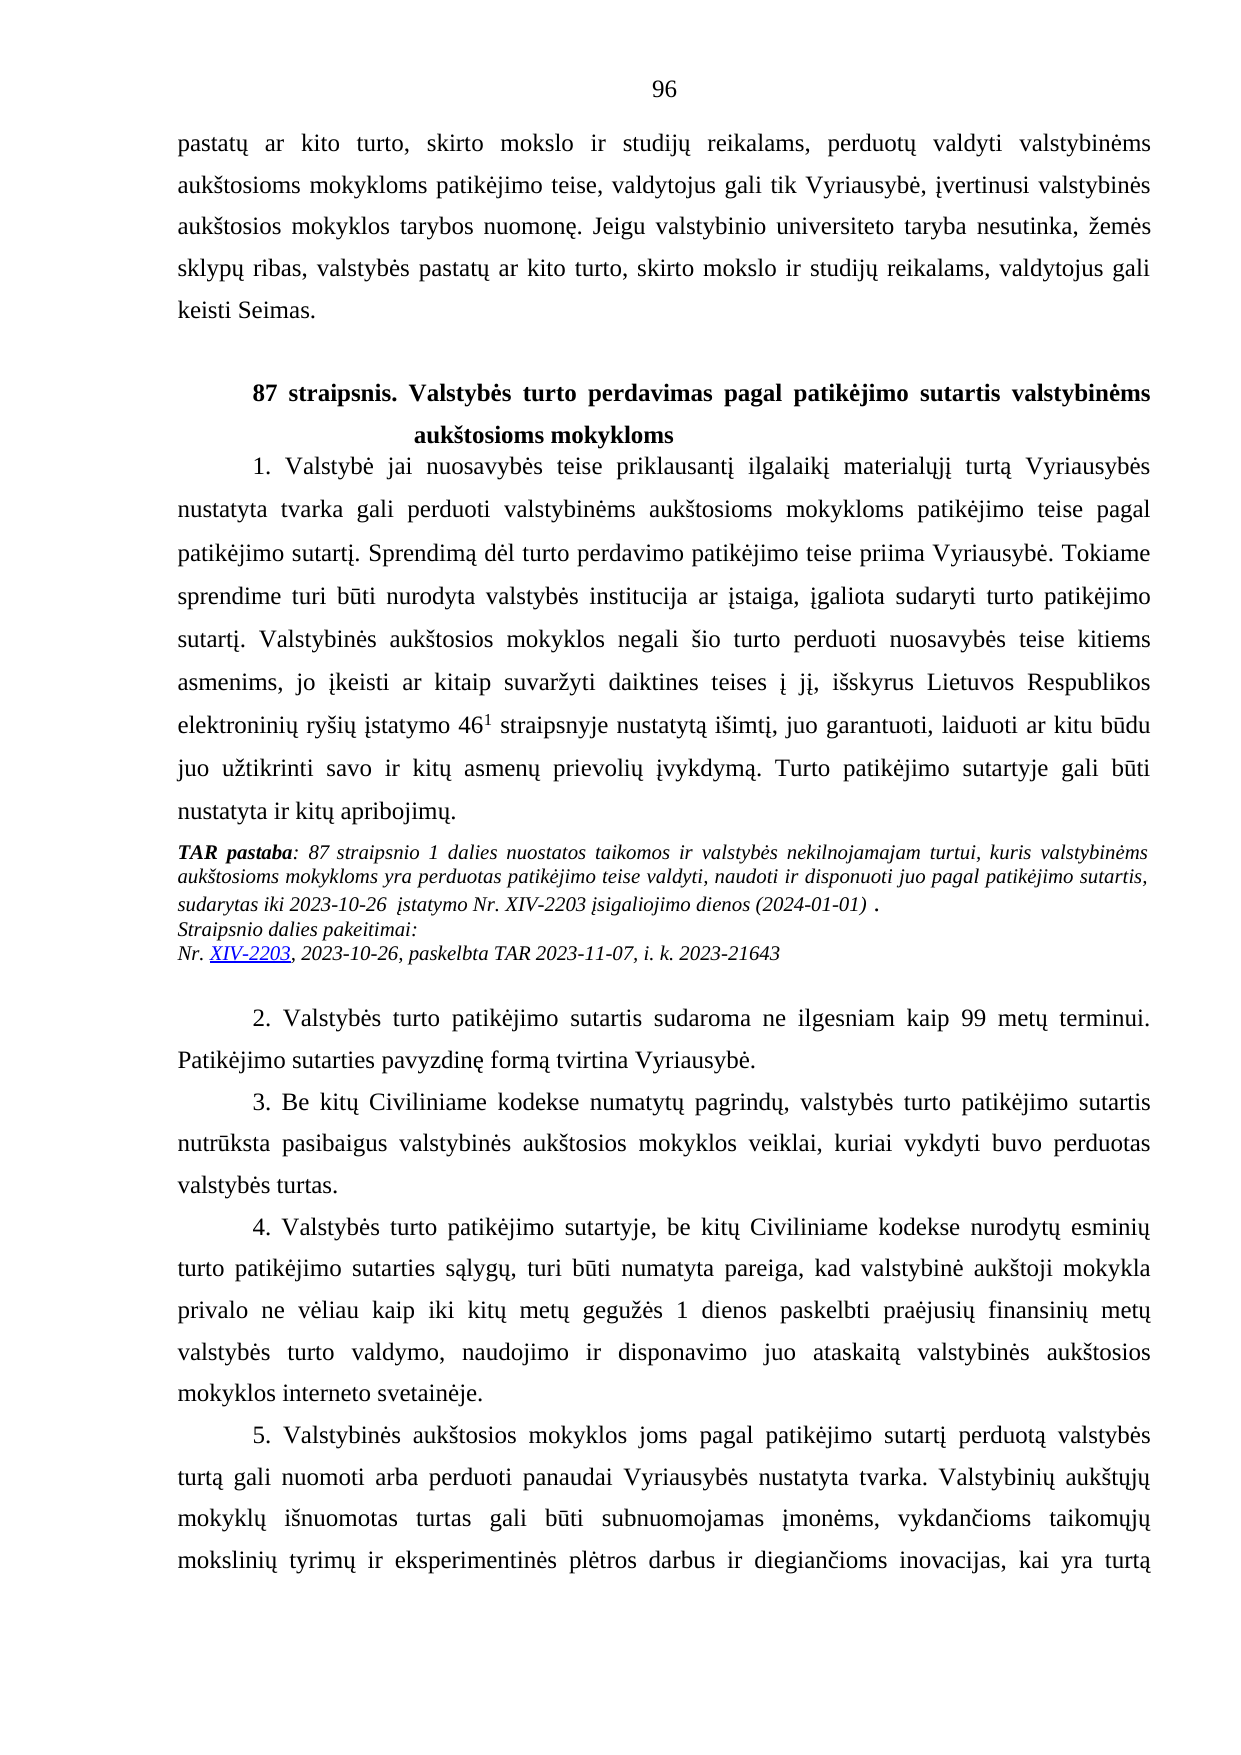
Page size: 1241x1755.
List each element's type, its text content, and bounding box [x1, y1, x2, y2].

text 2. Valstybės turto patikėjimo sutartis sudaroma ne ilgesniam kaip 99 metų terminui. Patikėjimo sutarties pavyzdinę formą tvirtina Vyriausybė. [177, 993, 1152, 1077]
text 5. Valstybinės aukštosios mokyklos joms pagal patikėjimo sutartį perduotą valstybės turtą gali nuomoti arba perduoti panaudai Vyriausybės nustatyta tvarka. Valstybinių aukštųjų mokyklų išnuomotas turtas gali būti subnuomojamas įmonėms, vykdančioms taikomųjų mokslinių tyrimų ir eksperimentinės plėtros darbus ir diegiančioms inovacijas, kai yra turtą [177, 1410, 1152, 1577]
text Straipsnio dalies pakeitimai: [177, 916, 1152, 941]
text TAR pastaba: 87 straipsnio 1 dalies nuostatos taikomos ir valstybės nekilnojamajam turtui, kuris valstybinėms aukštosioms mokykloms yra perduotas patikėjimo teise valdyti, naudoti ir disponuoti juo pagal patikėjimo sutartis, sudarytas iki 2023-10-26 įstatymo Nr. XIV-2203 įsigaliojimo dienos (2024-01-01) . [177, 839, 1152, 916]
text 87 straipsnis. Valstybės turto perdavimas pagal patikėjimo sutartis valstybinėms aukštosioms mokykloms [252, 368, 1152, 451]
text pastatų ar kito turto, skirto mokslo ir studijų reikalams, perduotų valdyti valstybinėms aukštosioms mokykloms patikėjimo teise, valdytojus gali tik Vyriausybė, įvertinusi valstybinės aukštosios mokyklos tarybos nuomonę. Jeigu valstybinio universiteto taryba nesutinka, žemės sklypų ribas, valstybės pastatų ar kito turto, skirto mokslo ir studijų reikalams, valdytojus gali keisti Seimas. [177, 118, 1152, 326]
text 3. Be kitų Civiliniame kodekse numatytų pagrindų, valstybės turto patikėjimo sutartis nutrūksta pasibaigus valstybinės aukštosios mokyklos veiklai, kuriai vykdyti buvo perduotas valstybės turtas. [177, 1077, 1152, 1202]
text 1. Valstybė jai nuosavybės teise priklausantį ilgalaikį materialųjį turtą Vyriausybės nustatyta tvarka gali perduoti valstybinėms aukštosioms mokykloms patikėjimo teise pagal patikėjimo sutartį. Sprendimą dėl turto perdavimo patikėjimo teise priima Vyriausybė. Tokiame sprendime turi būti nurodyta valstybės institucija ar įstaiga, įgaliota sudaryti turto patikėjimo sutartį. Valstybinės aukštosios mokyklos negali šio turto perduoti nuosavybės teise kitiems asmenims, jo įkeisti ar kitaip suvaržyti daiktines teises į jį, išskyrus Lietuvos Respublikos elektroninių ryšių įstatymo 461 straipsnyje nustatytą išimtį, juo garantuoti, laiduoti ar kitu būdu juo užtikrinti savo ir kitų asmenų prievolių įvykdymą. Turto patikėjimo sutartyje gali būti nustatyta ir kitų apribojimų. [177, 451, 1152, 825]
text 4. Valstybės turto patikėjimo sutartyje, be kitų Civiliniame kodekse nurodytų esminių turto patikėjimo sutarties sąlygų, turi būti numatyta pareiga, kad valstybinė aukštoji mokykla privalo ne vėliau kaip iki kitų metų gegužės 1 dienos paskelbti praėjusių finansinių metų valstybės turto valdymo, naudojimo ir disponavimo juo ataskaitą valstybinės aukštosios mokyklos interneto svetainėje. [177, 1202, 1152, 1410]
text Nr. XIV-2203, 2023-10-26, paskelbta TAR 2023-11-07, i. k. 2023-21643 [177, 941, 1152, 964]
